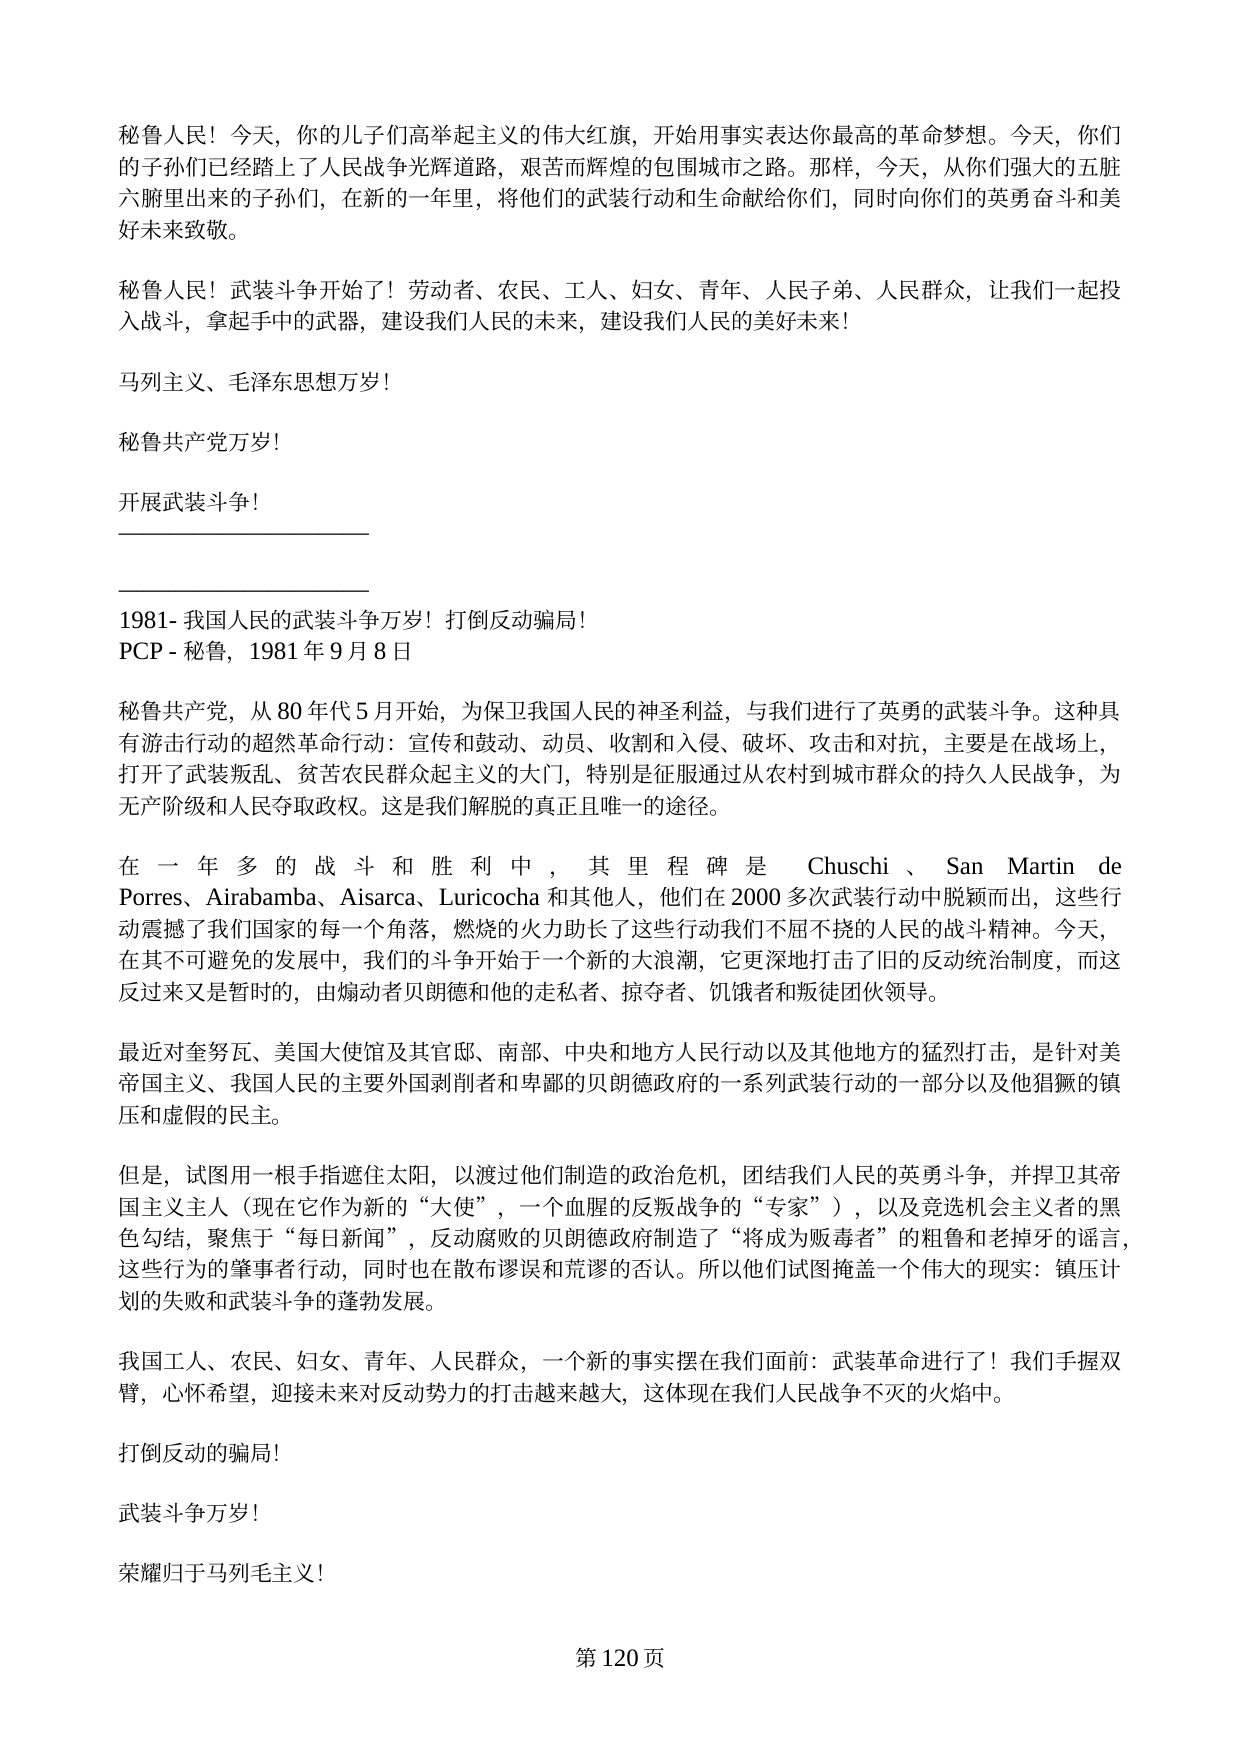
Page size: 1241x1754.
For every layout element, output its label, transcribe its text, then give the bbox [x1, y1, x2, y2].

text 秘鲁共产党万岁！ [118, 425, 1122, 456]
text 马列主义、毛泽东思想万岁！ [118, 365, 1122, 396]
text 荣耀归于马列毛主义！ [118, 1556, 1122, 1588]
text PCP - 秘鲁，1981年9月8日 [118, 634, 1122, 666]
text 开展武装斗争！ [118, 485, 1122, 517]
text 在一年多的战斗和胜利中，其里程碑是 Chuschi、San Martin de Porres、Airabamba、Aisarca、Luricocha 和其他人，他们在2000多次武装行动中脱颖而出，这些行动震撼了我们国家的每一个角落，燃烧的火力助长了这些行动我们不屈不挠的人民的战斗精神。今天，在其不可避免的发展中，我们的斗争开始于一个新的大浪潮，它更深地打击了旧的反动统治制度，而这反过来又是暂时的，由煽动者贝朗德和他的走私者、掠夺者、饥饿者和叛徒团伙领导。 [118, 849, 1122, 1006]
text 我国工人、农民、妇女、青年、人民群众，一个新的事实摆在我们面前：武装革命进行了！我们手握双臂，心怀希望，迎接未来对反动势力的打击越来越大，这体现在我们人民战争不灭的火焰中。 [118, 1344, 1122, 1407]
text —————————— [118, 574, 1122, 603]
text 但是，试图用一根手指遮住太阳，以渡过他们制造的政治危机，团结我们人民的英勇斗争，并捍卫其帝国主义主人（现在它作为新的“大使”，一个血腥的反叛战争的“专家”），以及竞选机会主义者的黑色勾结，聚焦于“每日新闻”，反动腐败的贝朗德政府制造了“将成为贩毒者”的粗鲁和老掉牙的谣言，这些行为的肇事者行动，同时也在散布谬误和荒谬的否认。所以他们试图掩盖一个伟大的现实：镇压计划的失败和武装斗争的蓬勃发展。 [118, 1158, 1122, 1316]
text 打倒反动的骗局！ [118, 1436, 1122, 1467]
text —————————— [118, 517, 1122, 545]
text 秘鲁人民！武装斗争开始了！劳动者、农民、工人、妇女、青年、人民子弟、人民群众，让我们一起投入战斗，拿起手中的武器，建设我们人民的未来，建设我们人民的美好未来！ [118, 273, 1122, 336]
text 武装斗争万岁！ [118, 1496, 1122, 1528]
text 秘鲁人民！今天，你的儿子们高举起主义的伟大红旗，开始用事实表达你最高的革命梦想。今天，你们的子孙们已经踏上了人民战争光辉道路，艰苦而辉煌的包围城市之路。那样，今天，从你们强大的五脏六腑里出来的子孙们，在新的一年里，将他们的武装行动和生命献给你们，同时向你们的英勇奋斗和美好未来致敬。 [118, 118, 1122, 244]
text 秘鲁共产党，从80年代5月开始，为保卫我国人民的神圣利益，与我们进行了英勇的武装斗争。这种具有游击行动的超然革命行动：宣传和鼓动、动员、收割和入侵、破坏、攻击和对抗，主要是在战场上，打开了武装叛乱、贫苦农民群众起主义的大门，特别是征服通过从农村到城市群众的持久人民战争，为无产阶级和人民夺取政权。这是我们解脱的真正且唯一的途径。 [118, 694, 1122, 820]
text 1981- 我国人民的武装斗争万岁！打倒反动骗局！ [118, 603, 1122, 634]
text 最近对奎努瓦、美国大使馆及其官邸、南部、中央和地方人民行动以及其他地方的猛烈打击，是针对美帝国主义、我国人民的主要外国剥削者和卑鄙的贝朗德政府的一系列武装行动的一部分以及他猖獗的镇压和虚假的民主。 [118, 1035, 1122, 1129]
